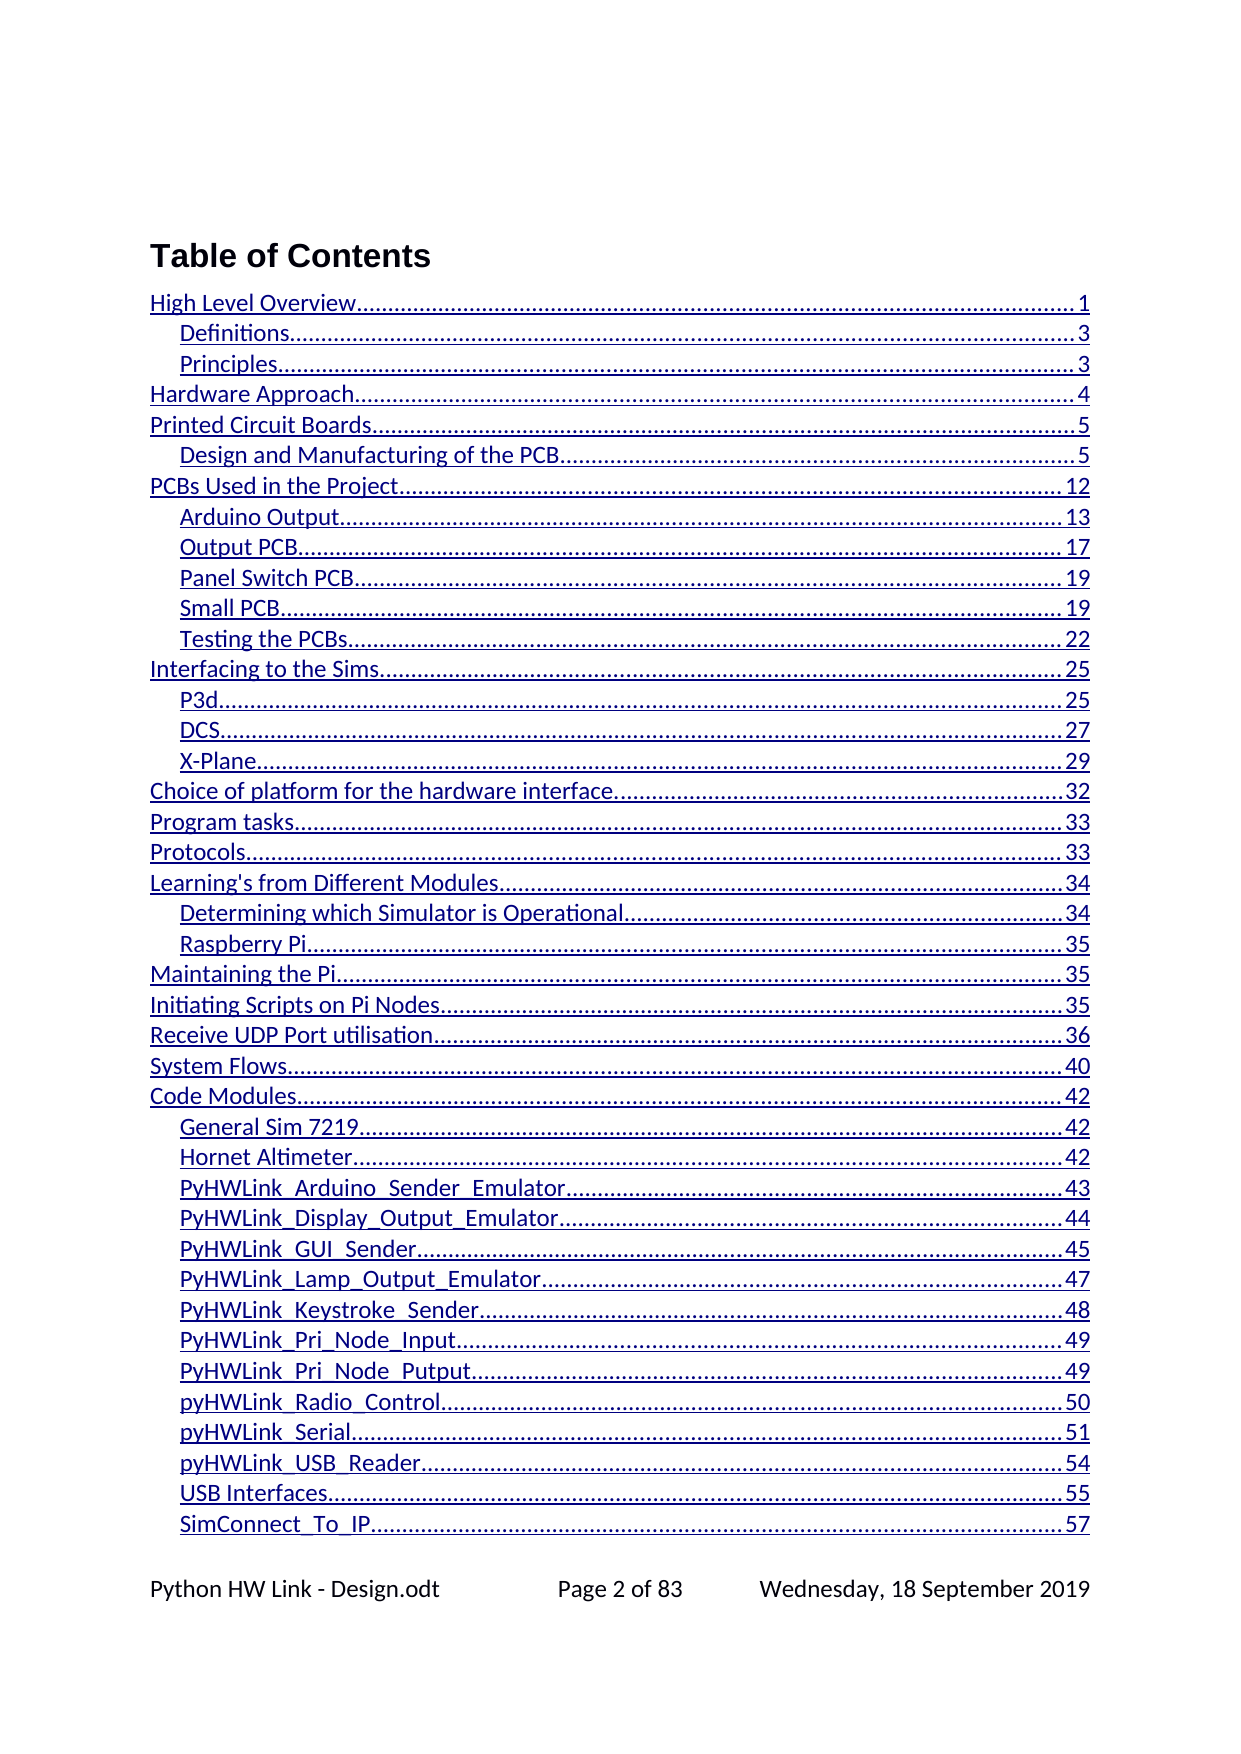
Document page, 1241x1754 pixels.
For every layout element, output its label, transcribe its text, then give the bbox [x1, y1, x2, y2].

text PyHWLink_GUI_Sender 45 [179, 1233, 1090, 1259]
text [179, 1138, 1090, 1142]
text [179, 1199, 1090, 1203]
text Protocols 33 [150, 836, 1090, 862]
text Panel Switch PCB 19 [179, 562, 1090, 588]
text Testing the PCBs 22 [179, 623, 1090, 649]
text Maintaining the Pi 35 [150, 958, 1090, 984]
text PyHWLink_Pri_Node_Input 49 [179, 1325, 1090, 1351]
text Initiating Scripts on Pi Nodes 35 [150, 989, 1090, 1015]
text X-Plane 29 [179, 745, 1090, 771]
text Printed Circuit Boards 5 [150, 409, 1090, 435]
text Determining which Simulator is Operational 34 [179, 897, 1090, 923]
text Output PCB 17 [179, 531, 1090, 557]
text [179, 1443, 1090, 1447]
text Principles 3 [179, 348, 1090, 374]
text System Flows 40 [150, 1050, 1090, 1076]
text P3d 25 [179, 684, 1090, 710]
text General Sim 7219 42 [179, 1111, 1090, 1137]
text Design and Manufacturing of the PCB 5 [179, 439, 1090, 466]
subtitle Table of Contents [150, 236, 1090, 274]
text Arduino Output 13 [179, 501, 1090, 527]
text [179, 558, 1090, 562]
text Interfacing to the Sims. 25 [150, 653, 1090, 679]
text Hornet Altimeter 42 [179, 1142, 1090, 1168]
text PyHWLink_Pri_Node_Putput 49 [179, 1355, 1090, 1381]
text Raspberry Pi 35 [179, 928, 1090, 954]
text [179, 741, 1090, 745]
text Small PCB 19 [179, 592, 1090, 618]
text DCS 27 [179, 714, 1090, 740]
text PyHWLink_Lamp_Output_Emulator 47 [179, 1264, 1090, 1290]
text SimConnect_To_IP 57 [179, 1508, 1090, 1534]
text Definitions 3 [179, 317, 1090, 344]
text pyHWLink_Serial 51 [179, 1416, 1090, 1442]
text PyHWLink_Arduino_Sender_Emulator 43 [179, 1172, 1090, 1198]
text Choice of platform for the hardware interface. 32 [150, 775, 1090, 801]
text Hardware Approach 4 [150, 378, 1090, 405]
text USB Interfaces 55 [179, 1477, 1090, 1503]
text pyHWLink_Radio_Control 50 [179, 1386, 1090, 1412]
text PCBs Used in the Project 12 [150, 470, 1090, 496]
text pyHWLink_USB_Reader 54 [179, 1447, 1090, 1473]
text Learning's from Different Modules 34 [150, 867, 1090, 893]
text High Level Overview 1 [150, 287, 1090, 313]
text [179, 1382, 1090, 1386]
text [179, 1321, 1090, 1325]
text Program tasks 33 [150, 806, 1090, 832]
text [179, 1504, 1090, 1508]
text Receive UDP Port utilisation 36 [150, 1019, 1090, 1045]
text [179, 924, 1090, 928]
text [179, 619, 1090, 623]
text PyHWLink_Keystroke_Sender 48 [179, 1294, 1090, 1320]
text [179, 1260, 1090, 1264]
text Code Modules 42 [150, 1081, 1090, 1106]
text PyHWLink_Display_Output_Emulator 44 [179, 1203, 1090, 1229]
